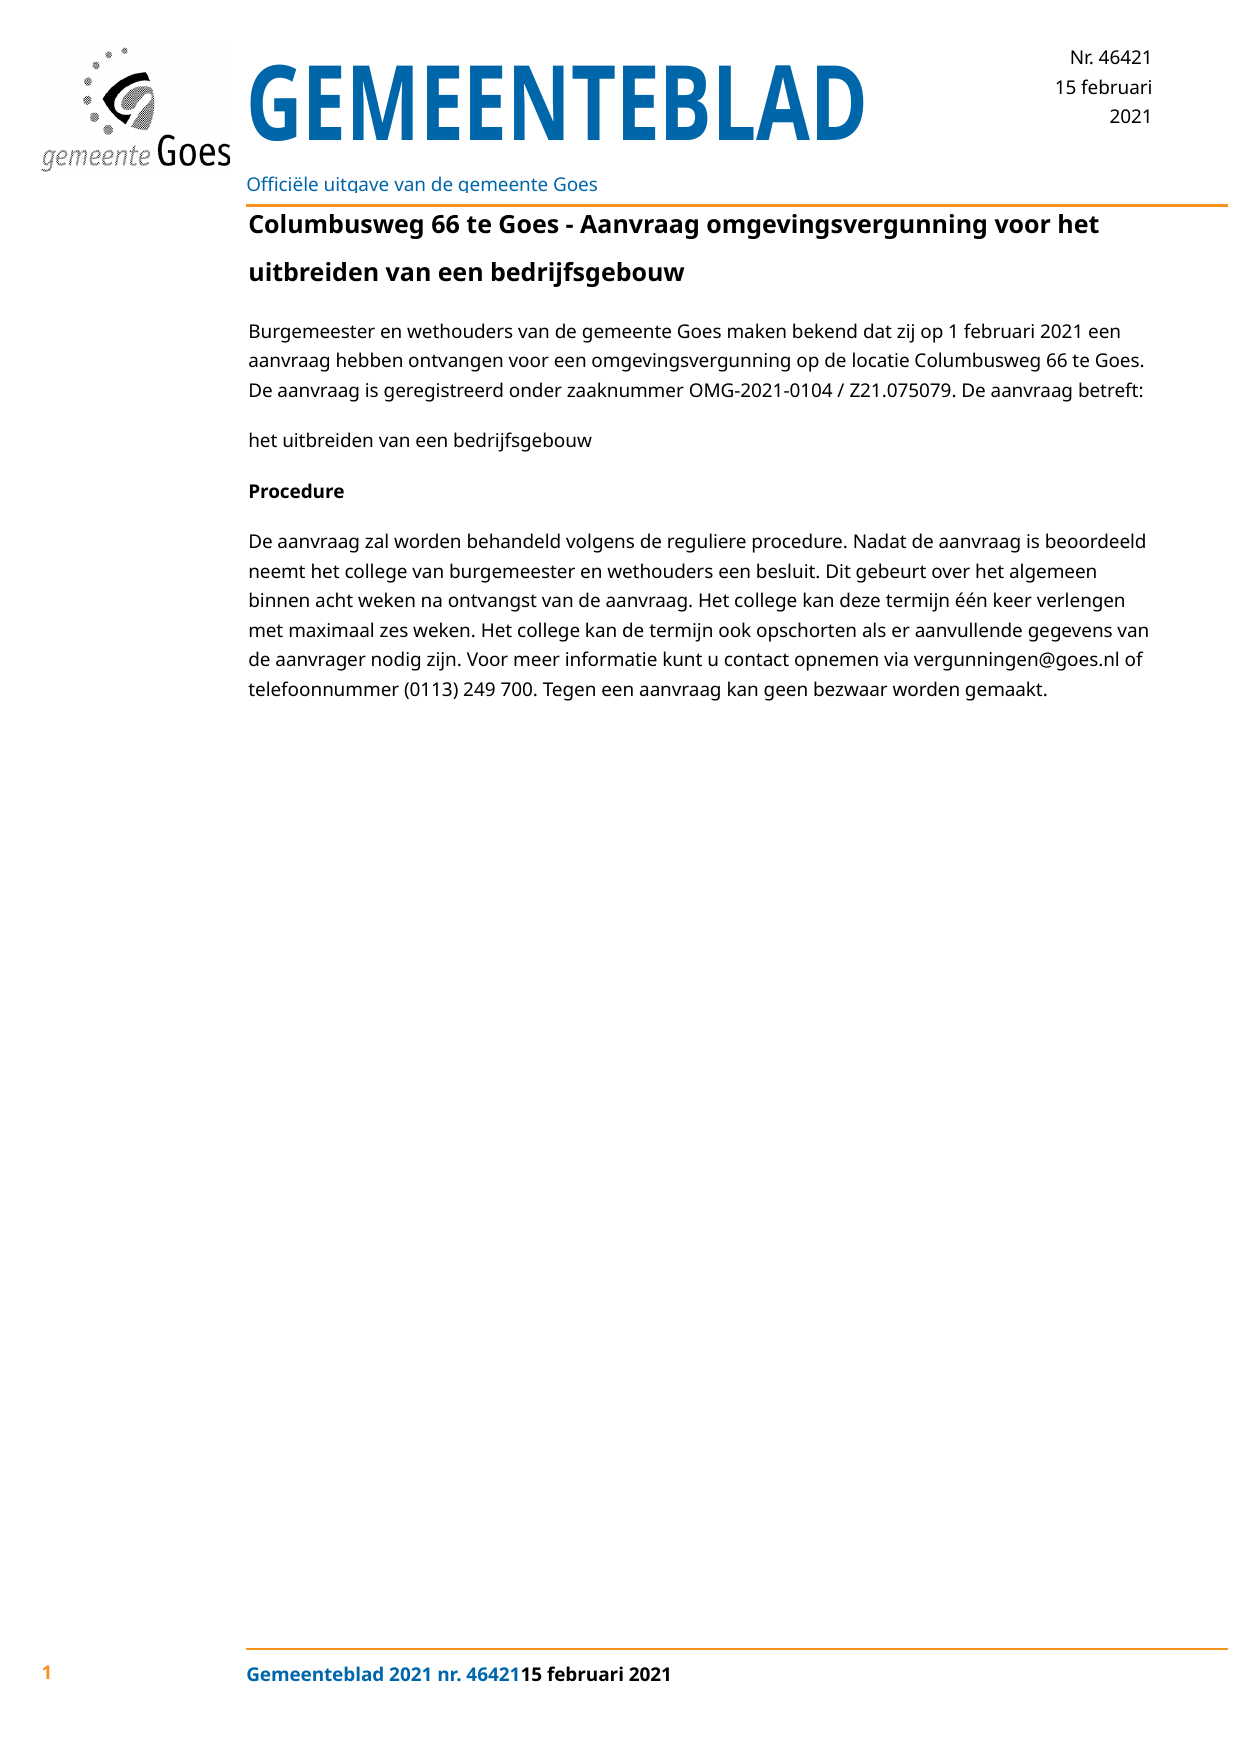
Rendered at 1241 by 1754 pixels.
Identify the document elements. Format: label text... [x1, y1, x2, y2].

text Columbusweg 66 te Goes - Aanvraag omgevingsvergunning voor het uitbreiden van een bedrijfsgebouw [248, 207, 1152, 288]
text Burgemeester en wethouders van de gemeente Goes maken bekend dat zij op 1 februari 2021 een aanvraag hebben ontvangen voor een omgevingsvergunning op de locatie Columbusweg 66 te Goes. De aanvraag is geregistreerd onder zaaknummer OMG-2021-0104 / Z21.075079. De aanvraag betreft: [248, 318, 1152, 403]
picture [41, 47, 231, 172]
text het uitbreiden van een bedrijfsgebouw [248, 427, 1152, 453]
text Procedure [248, 478, 1152, 504]
text De aanvraag zal worden behandeld volgens de reguliere procedure. Nadat de aanvraag is beoordeeld neemt het college van burgemeester en wethouders een besluit. Dit gebeurt over het algemeen binnen acht weken na ontvangst van de aanvraag. Het college kan deze termijn één keer verlengen met maximaal zes weken. Het college kan de termijn ook opschorten als er aanvullende gegevens van de aanvrager nodig zijn. Voor meer informatie kunt u contact opnemen via vergunningen@goes.nl of telefoonnummer (0113) 249 700. Tegen een aanvraag kan geen bezwaar worden gemaakt. [248, 528, 1152, 702]
